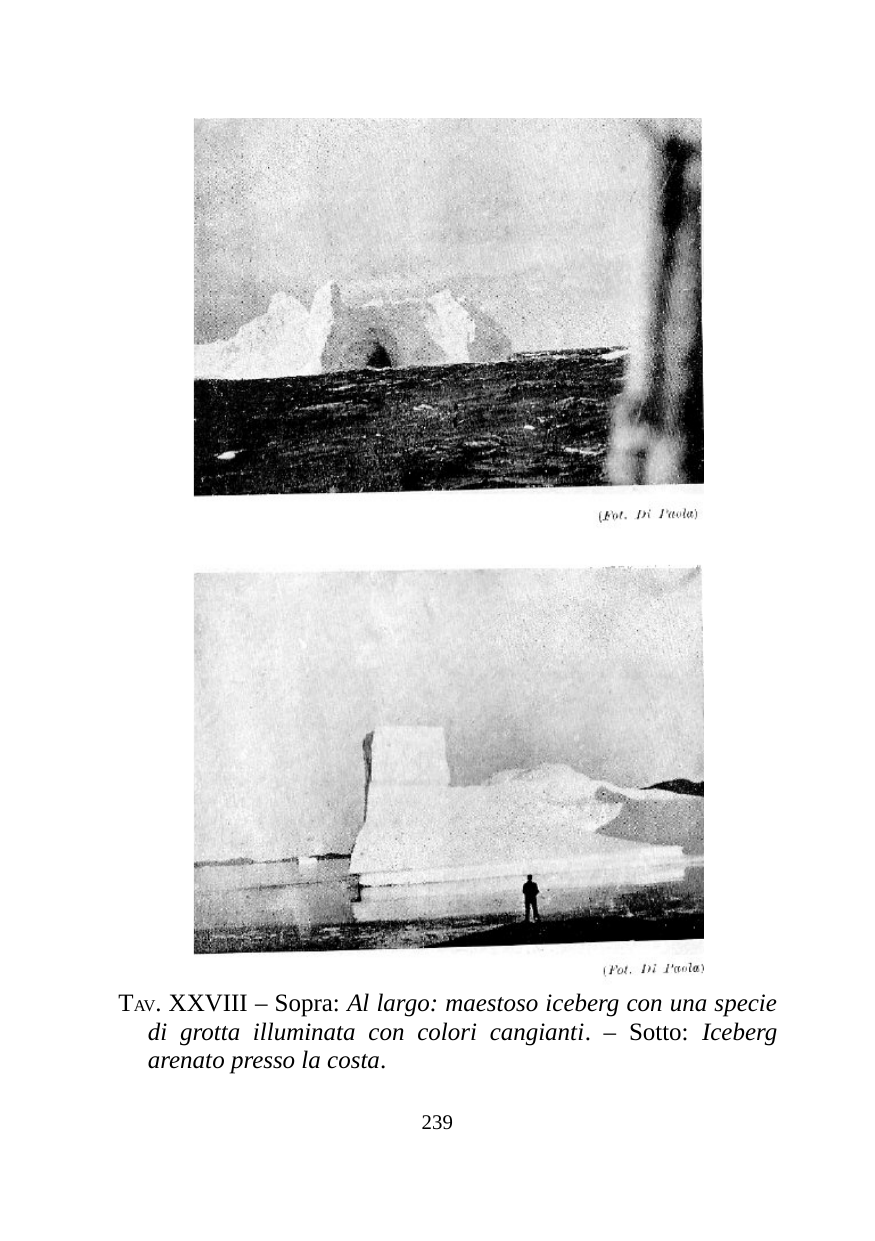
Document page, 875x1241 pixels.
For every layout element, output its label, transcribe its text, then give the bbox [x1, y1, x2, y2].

picture [193, 118, 704, 988]
text Tav. XXVIII – Sopra: Al largo: maestoso iceberg con una specie di grotta illuminata con colori cangianti. – Sotto: Iceberg arenato presso la costa. [118, 988, 779, 1074]
